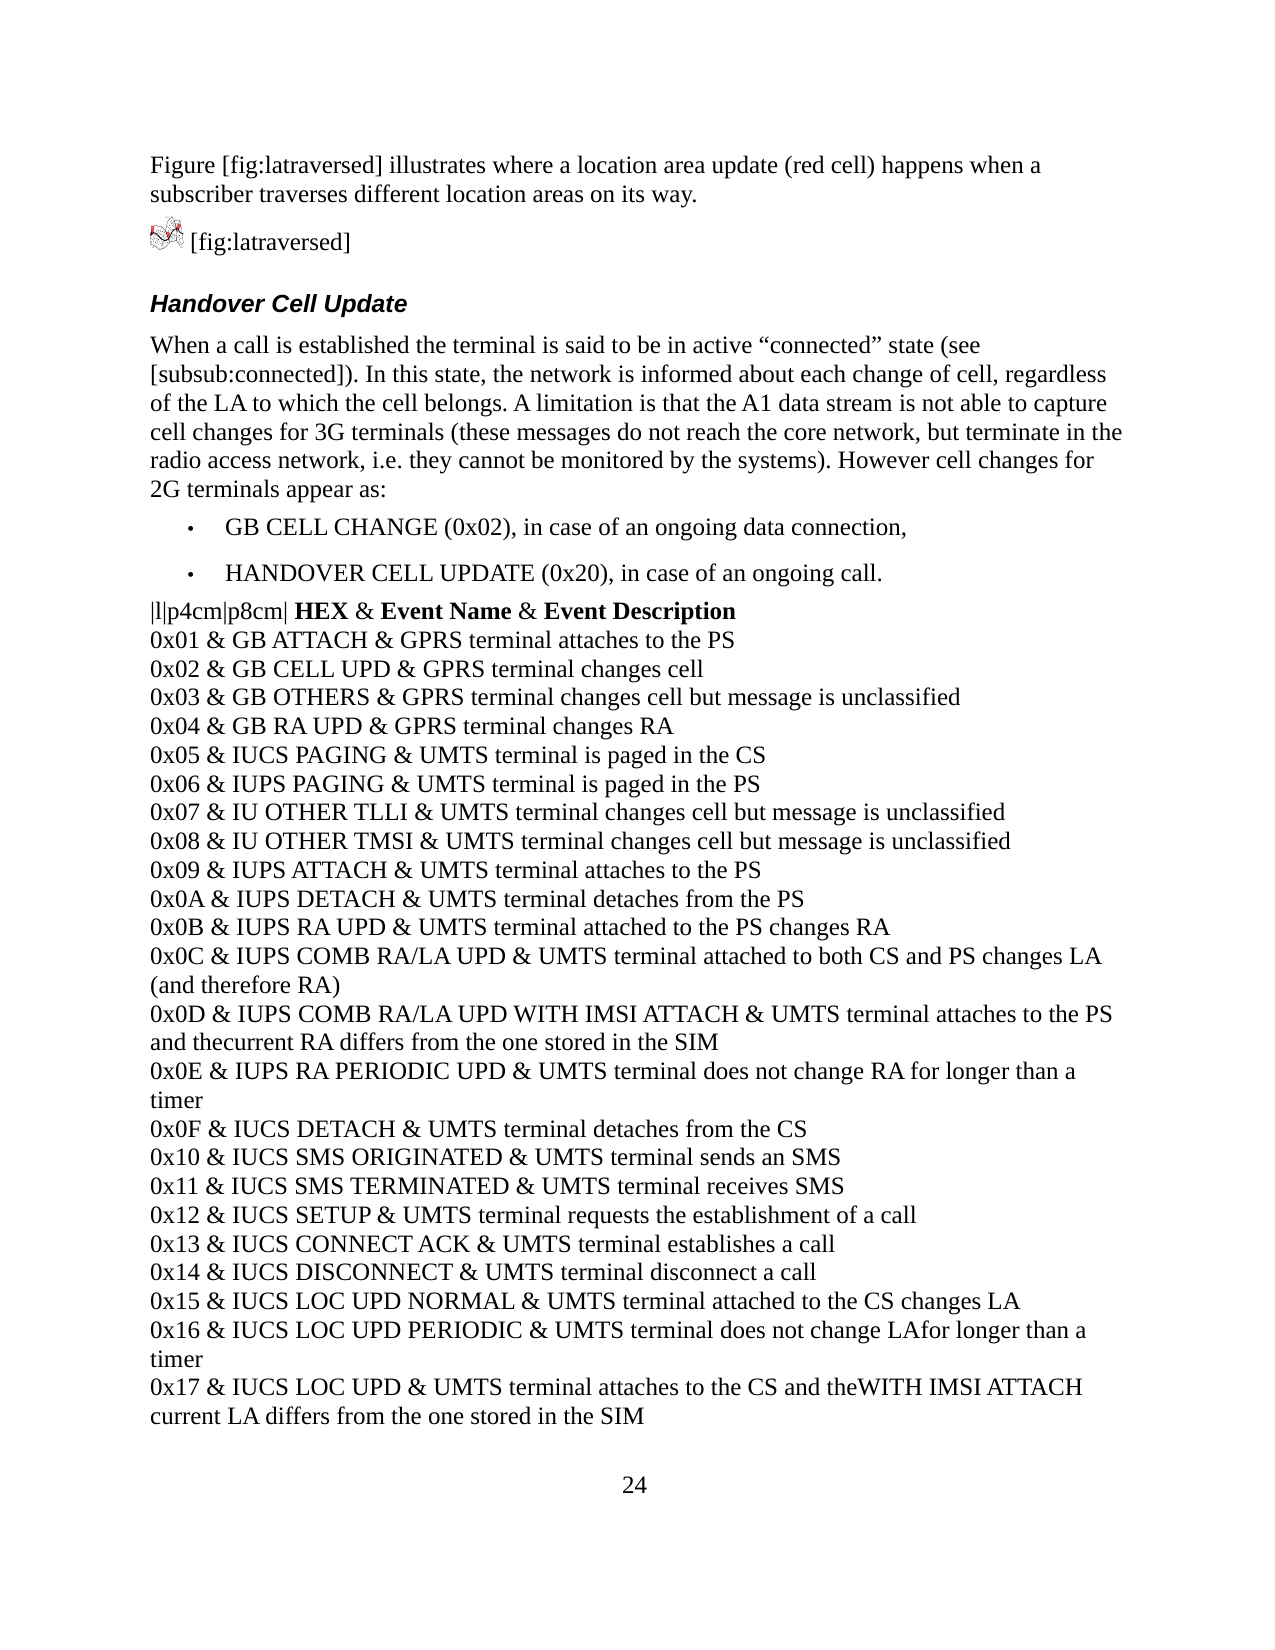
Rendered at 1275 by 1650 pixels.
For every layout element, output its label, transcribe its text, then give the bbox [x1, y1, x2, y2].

text [fig:latraversed] [150, 216, 1125, 255]
subtitle Handover Cell Update [150, 289, 1125, 318]
text |l|p4cm|p8cm| HEX & Event Name & Event Description 0x01 & GB ATTACH & GPRS terminal attaches to the PS 0x02 & GB CELL UPD & GPRS terminal changes cell 0x03 & GB OTHERS & GPRS terminal changes cell but message is unclassified 0x04 & GB RA UPD & GPRS terminal changes RA 0x05 & IUCS PAGING & UMTS terminal is paged in the CS 0x06 & IUPS PAGING & UMTS terminal is paged in the PS 0x07 & IU OTHER TLLI & UMTS terminal changes cell but message is unclassified 0x08 & IU OTHER TMSI & UMTS terminal changes cell but message is unclassified 0x09 & IUPS ATTACH & UMTS terminal attaches to the PS 0x0A & IUPS DETACH & UMTS terminal detaches from the PS 0x0B & IUPS RA UPD & UMTS terminal attached to the PS changes RA 0x0C & IUPS COMB RA/LA UPD & UMTS terminal attached to both CS and PS changes LA (and therefore RA) 0x0D & IUPS COMB RA/LA UPD WITH IMSI ATTACH & UMTS terminal attaches to the PS and thecurrent RA differs from the one stored in the SIM 0x0E & IUPS RA PERIODIC UPD & UMTS terminal does not change RA for longer than a timer 0x0F & IUCS DETACH & UMTS terminal detaches from the CS 0x10 & IUCS SMS ORIGINATED & UMTS terminal sends an SMS 0x11 & IUCS SMS TERMINATED & UMTS terminal receives SMS 0x12 & IUCS SETUP & UMTS terminal requests the establishment of a call 0x13 & IUCS CONNECT ACK & UMTS terminal establishes a call 0x14 & IUCS DISCONNECT & UMTS terminal disconnect a call 0x15 & IUCS LOC UPD NORMAL & UMTS terminal attached to the CS changes LA 0x16 & IUCS LOC UPD PERIODIC & UMTS terminal does not change LAfor longer than a timer 0x17 & IUCS LOC UPD & UMTS terminal attaches to the CS and theWITH IMSI ATTACH current LA differs from the one stored in the SIM [150, 596, 1125, 1430]
text Figure [fig:latraversed] illustrates where a location area update (red cell) happens when a subscriber traverses different location areas on its way. [150, 150, 1125, 207]
text When a call is established the terminal is said to be in active “connected” state (see [subsub:connected]). In this state, the network is informed about each change of cell, regardless of the LA to which the cell belongs. A limitation is that the A1 data stream is not able to capture cell changes for 3G terminals (these messages do not reach the core network, but terminate in the radio access network, i.e. they cannot be monitored by the systems). However cell changes for 2G terminals appear as: [150, 330, 1125, 503]
list GB CELL CHANGE (0x02), in case of an ongoing data connection, [187, 512, 1125, 541]
list HANDOVER CELL UPDATE (0x20), in case of an ongoing call. [187, 558, 1125, 587]
